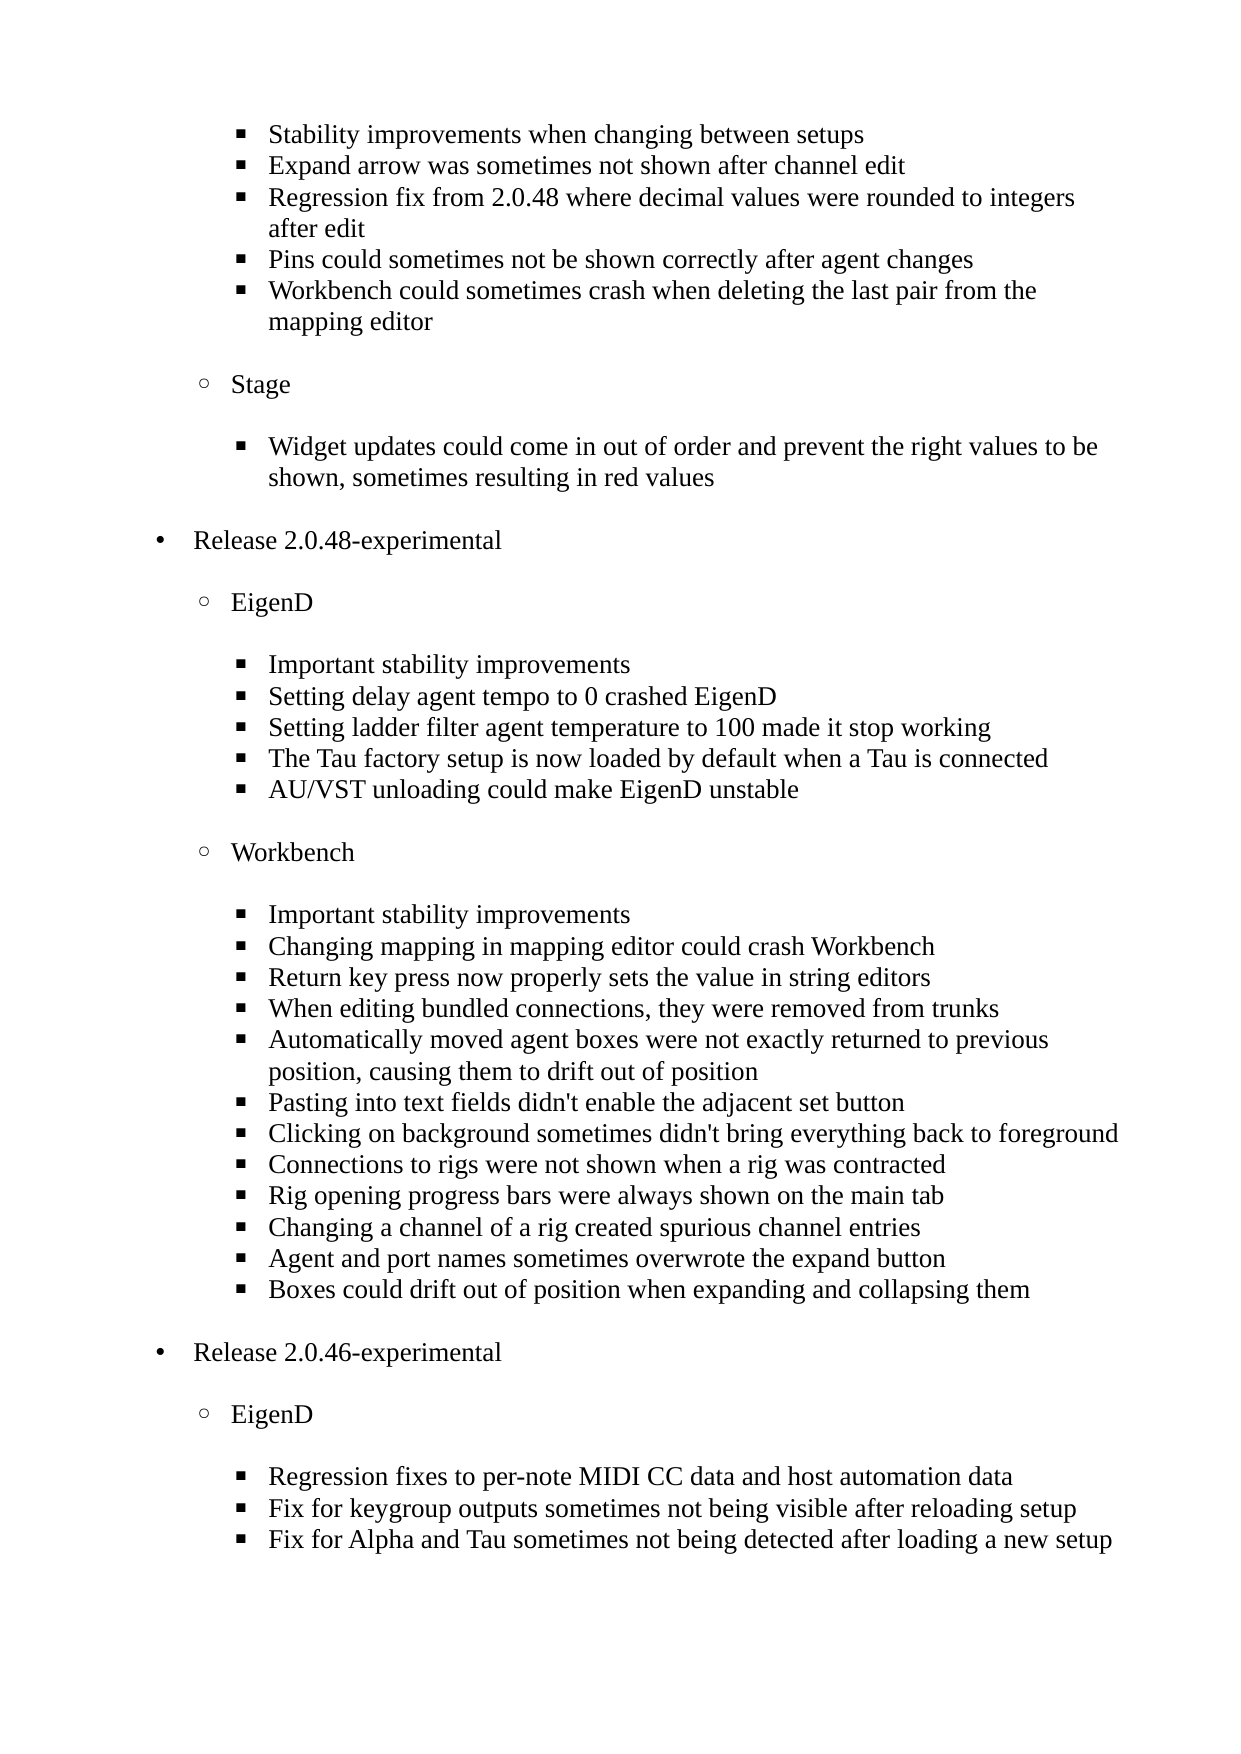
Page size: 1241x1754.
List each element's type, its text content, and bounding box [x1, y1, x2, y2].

list Pins could sometimes not be shown correctly after agent changes [231, 243, 1122, 274]
list Changing a channel of a rig created spurious channel entries [231, 1211, 1122, 1242]
list Automatically moved agent boxes were not exactly returned to previous position, causing them to drift out of position [231, 1023, 1122, 1086]
list Fix for Alpha and Tau sometimes not being detected after loading a new setup [231, 1523, 1122, 1554]
list Release 2.0.48-experimental [156, 524, 1122, 555]
list Connections to rigs were not shown when a rig was contracted [231, 1148, 1122, 1179]
list EigenD [193, 1398, 1122, 1429]
list The Tau factory setup is now loaded by default when a Tau is connected [231, 742, 1122, 773]
list Setting ladder filter agent temperature to 100 made it stop working [231, 711, 1122, 742]
list Return key press now properly sets the value in string editors [231, 961, 1122, 992]
list Expand arrow was sometimes not shown after channel edit [231, 149, 1122, 181]
list Important stability improvements [231, 898, 1122, 929]
list Regression fixes to per-note MIDI CC data and host automation data [231, 1460, 1122, 1492]
list Pasting into text fields didn't enable the adjacent set button [231, 1086, 1122, 1117]
list EigenD [193, 586, 1122, 617]
list Setting delay agent tempo to 0 crashed EigenD [231, 680, 1122, 711]
list Regression fix from 2.0.48 where decimal values were rounded to integers after edit [231, 181, 1122, 243]
list When editing bundled connections, they were removed from trunks [231, 992, 1122, 1023]
list AU/VST unloading could make EigenD unstable [231, 773, 1122, 805]
list Important stability improvements [231, 648, 1122, 680]
list Workbench [193, 836, 1122, 867]
list Release 2.0.46-experimental [156, 1336, 1122, 1367]
list Stability improvements when changing between setups [231, 118, 1122, 149]
list Agent and port names sometimes overwrote the expand button [231, 1242, 1122, 1273]
list Stage [193, 368, 1122, 399]
list Rig opening progress bars were always shown on the main tab [231, 1179, 1122, 1211]
list Workbench could sometimes crash when deleting the last pair from the mapping editor [231, 274, 1122, 337]
list Changing mapping in mapping editor could crash Workbench [231, 929, 1122, 961]
list Widget updates could come in out of order and prevent the right values to be shown, sometimes resulting in red values [231, 430, 1122, 493]
list Clicking on background sometimes didn't bring everything back to foreground [231, 1117, 1122, 1148]
list Fix for keygroup outputs sometimes not being visible after reloading setup [231, 1492, 1122, 1523]
list Boxes could drift out of position when expanding and collapsing them [231, 1273, 1122, 1304]
